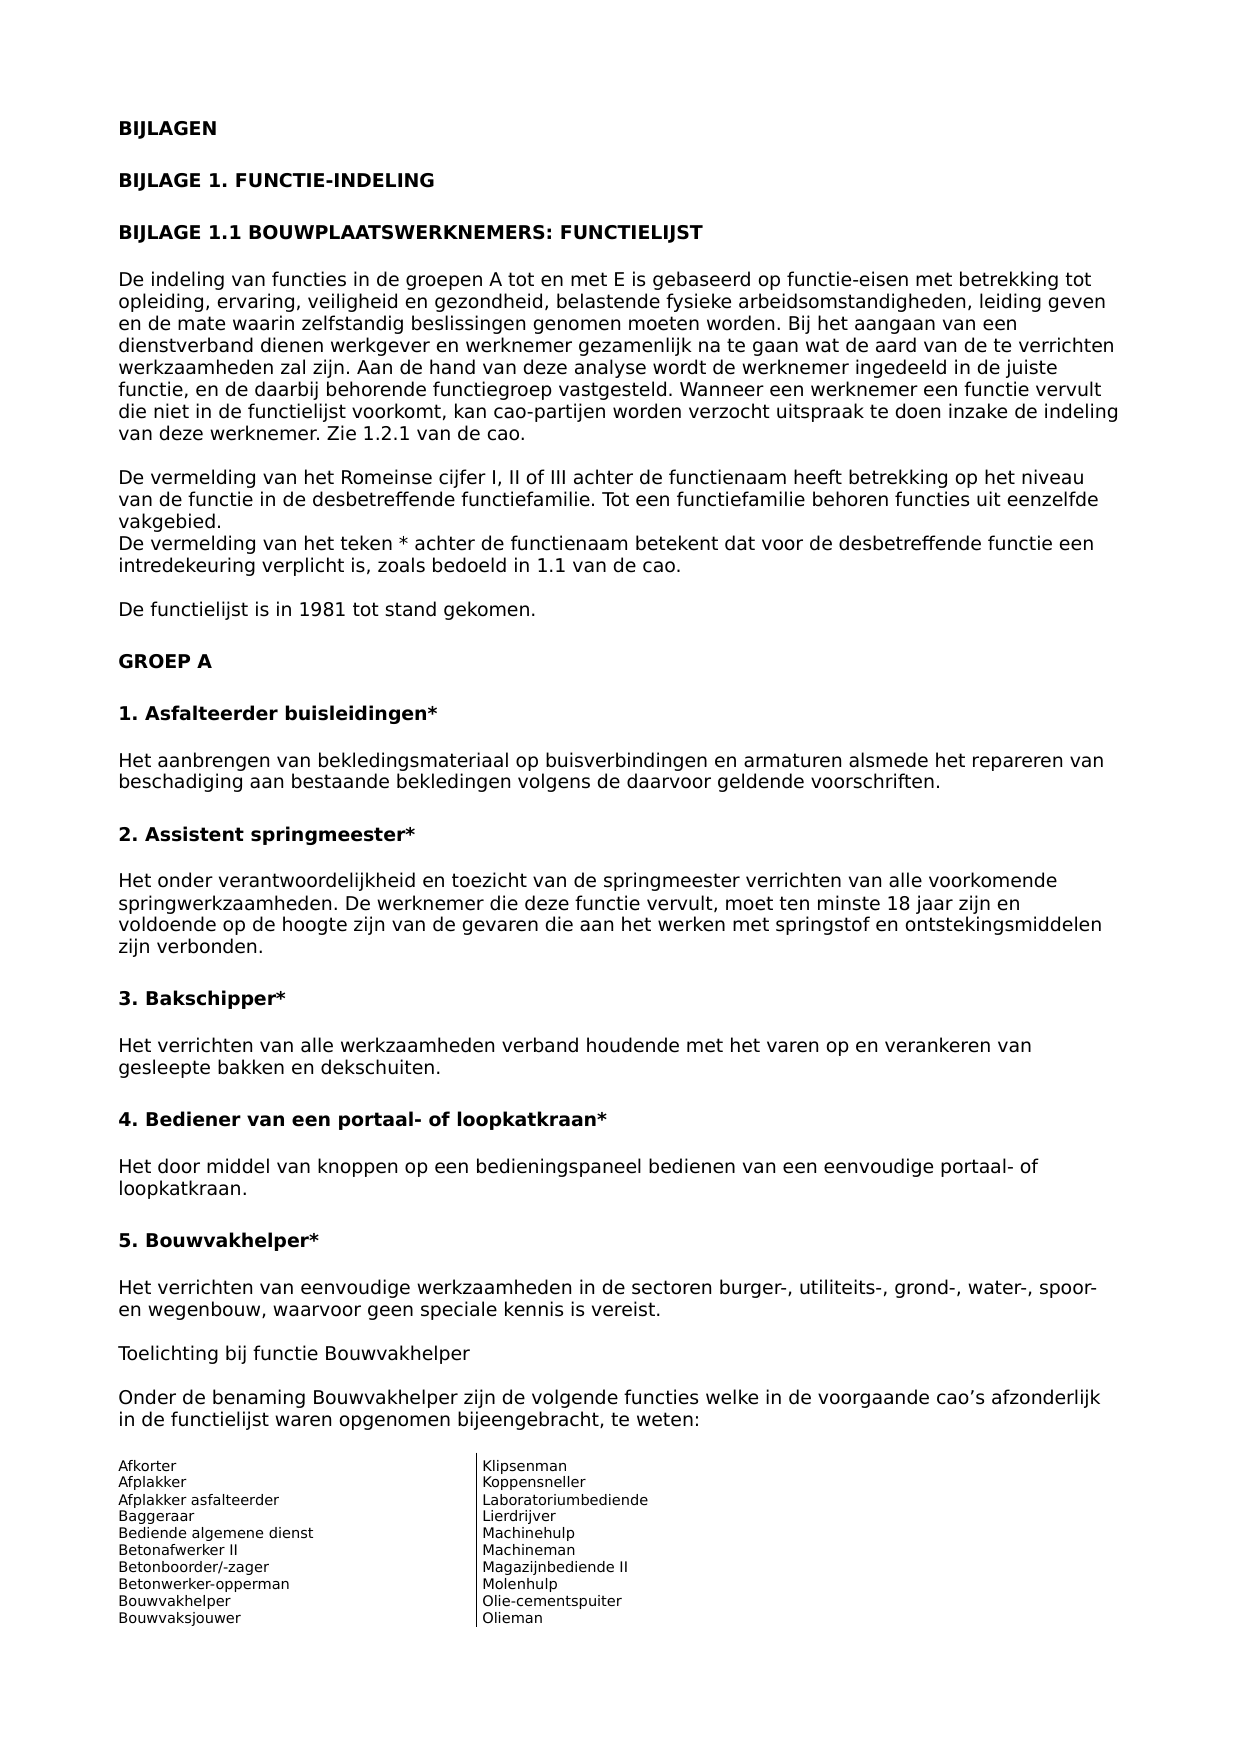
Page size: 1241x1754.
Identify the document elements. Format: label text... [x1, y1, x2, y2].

text Het verrichten van alle werkzaamheden verband houdende met het varen op en verankeren van gesleepte bakken en dekschuiten. [118, 1035, 1122, 1079]
subtitle BIJLAGE 1. FUNCTIE-INDELING [118, 170, 1122, 192]
text Toelichting bij functie Bouwvakhelper [118, 1343, 1122, 1365]
table_cell Koppensneller [477, 1474, 1122, 1491]
table_cell Betonwerker-opperman [118, 1576, 476, 1593]
table_cell Olieman [477, 1610, 1122, 1627]
table_cell Baggeraar [118, 1508, 476, 1525]
table_header Klipsenman [477, 1453, 1122, 1474]
text De vermelding van het teken * achter de functienaam betekent dat voor de desbetreffende functie een intredekeuring verplicht is, zoals bedoeld in 1.1 van de cao. [118, 533, 1122, 577]
table_cell Machineman [477, 1542, 1122, 1559]
text De vermelding van het Romeinse cijfer I, II of III achter de functienaam heeft betrekking op het niveau van de functie in de desbetreffende functiefamilie. Tot een functiefamilie behoren functies uit eenzelfde vakgebied. [118, 467, 1122, 533]
table_cell Betonafwerker II [118, 1542, 476, 1559]
table_cell Afplakker asfalteerder [118, 1491, 476, 1508]
subtitle 1. Asfalteerder buisleidingen* [118, 702, 1122, 724]
table_cell Bouwvaksjouwer [118, 1610, 476, 1627]
text Het onder verantwoordelijkheid en toezicht van de springmeester verrichten van alle voorkomende springwerkzaamheden. De werknemer die deze functie vervult, moet ten minste 18 jaar zijn en voldoende op de hoogte zijn van de gevaren die aan het werken met springstof en ontstekingsmiddelen zijn verbonden. [118, 870, 1122, 958]
table_cell Lierdrijver [477, 1508, 1122, 1525]
subtitle 3. Bakschipper* [118, 988, 1122, 1010]
table_cell Betonboorder/-zager [118, 1559, 476, 1576]
subtitle BIJLAGEN [118, 118, 1122, 140]
subtitle 2. Assistent springmeester* [118, 823, 1122, 845]
subtitle BIJLAGE 1.1 BOUWPLAATSWERKNEMERS: FUNCTIELIJST [118, 222, 1122, 244]
table_cell Laboratoriumbediende [477, 1491, 1122, 1508]
table_cell Bouwvakhelper [118, 1593, 476, 1610]
table_cell Olie-cementspuiter [477, 1593, 1122, 1610]
text Onder de benaming Bouwvakhelper zijn de volgende functies welke in de voorgaande cao’s afzonderlijk in de functielijst waren opgenomen bijeengebracht, te weten: [118, 1387, 1122, 1431]
text De indeling van functies in de groepen A tot en met E is gebaseerd op functie-eisen met betrekking tot opleiding, ervaring, veiligheid en gezondheid, belastende fysieke arbeidsomstandigheden, leiding geven en de mate waarin zelfstandig beslissingen genomen moeten worden. Bij het aangaan van een dienstverband dienen werkgever en werknemer gezamenlijk na te gaan wat de aard van de te verrichten werkzaamheden zal zijn. Aan de hand van deze analyse wordt de werknemer ingedeeld in de juiste functie, en de daarbij behorende functiegroep vastgesteld. Wanneer een werknemer een functie vervult die niet in de functielijst voorkomt, kan cao-partijen worden verzocht uitspraak te doen inzake de indeling van deze werknemer. Zie 1.2.1 van de cao. [118, 269, 1122, 445]
text Het aanbrengen van bekledingsmateriaal op buisverbindingen en armaturen alsmede het repareren van beschadiging aan bestaande bekledingen volgens de daarvoor geldende voorschriften. [118, 749, 1122, 793]
text De functielijst is in 1981 tot stand gekomen. [118, 598, 1122, 621]
table_cell Afplakker [118, 1474, 476, 1491]
text Het verrichten van eenvoudige werkzaamheden in de sectoren burger-, utiliteits-, grond-, water-, spoor- en wegenbouw, waarvoor geen speciale kennis is vereist. [118, 1277, 1122, 1321]
subtitle 4. Bediener van een portaal- of loopkatkraan* [118, 1109, 1122, 1131]
subtitle 5. Bouwvakhelper* [118, 1230, 1122, 1252]
table_cell Molenhulp [477, 1576, 1122, 1593]
table_header Afkorter [118, 1453, 476, 1474]
subtitle GROEP A [118, 651, 1122, 672]
text Het door middel van knoppen op een bedieningspaneel bedienen van een eenvoudige portaal- of loopkatkraan. [118, 1156, 1122, 1200]
table_cell Bediende algemene dienst [118, 1525, 476, 1542]
table_cell Machinehulp [477, 1525, 1122, 1542]
table_cell Magazijnbediende II [477, 1559, 1122, 1576]
